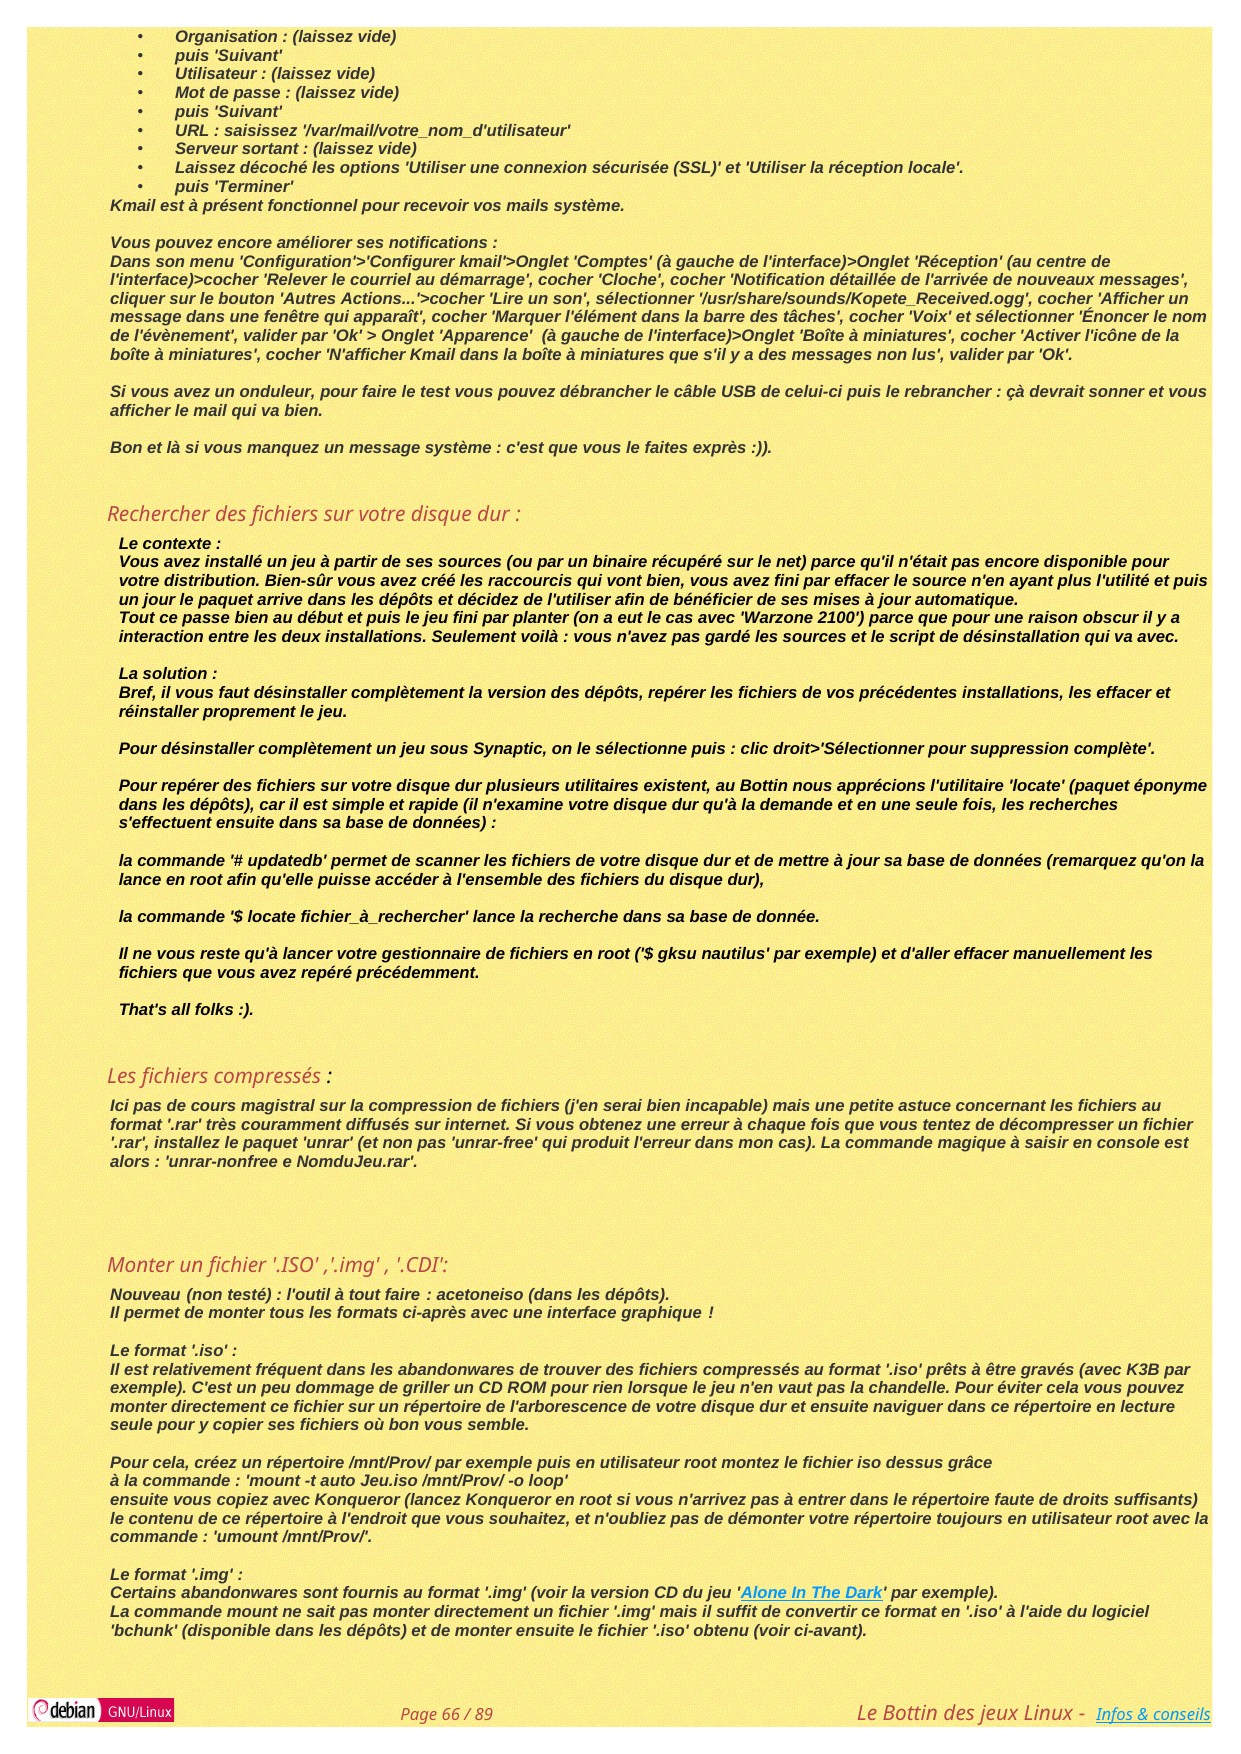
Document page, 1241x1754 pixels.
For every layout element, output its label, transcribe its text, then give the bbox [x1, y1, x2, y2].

text Pour repérer des fichiers sur votre disque dur plusieurs utilitaires existent, au Bottin nous apprécions l'utilitaire 'locate' (paquet éponyme dans les dépôts), car il est simple et rapide (il n'examine votre disque dur qu'à la demande et en une seule fois, les recherches s'effectuent ensuite dans sa base de données) : [118, 777, 1212, 832]
text That's all folks :). [118, 1000, 1212, 1019]
text Le contexte : [118, 534, 1212, 553]
list Utilisateur : (laissez vide) [137, 65, 1212, 83]
text Le format '.img' : [110, 1565, 1212, 1583]
text Vous pouvez encore améliorer ses notifications : [110, 233, 1212, 252]
list puis 'Terminer' [137, 177, 1212, 196]
text Le format '.iso' : [110, 1341, 1212, 1360]
list puis 'Suivant' [137, 102, 1212, 121]
text Dans son menu 'Configuration'>'Configurer kmail'>Onglet 'Comptes' (à gauche de l'interface)>Onglet 'Réception' (au centre de l'interface)>cocher 'Relever le courriel au démarrage', cocher 'Cloche', cocher 'Notification détaillée de l'arrivée de nouveaux messages', cliquer sur le bouton 'Autres Actions...'>cocher 'Lire un son', sélectionner '/usr/share/sounds/Kopete_Received.ogg', cocher 'Afficher un message dans une fenêtre qui apparaît', cocher 'Marquer l'élément dans la barre des tâches', cocher 'Voix' et sélectionner 'Énoncer le nom de l'évènement', valider par 'Ok' > Onglet 'Apparence' (à gauche de l'interface)>Onglet 'Boîte à miniatures', cocher 'Activer l'icône de la boîte à miniatures', cocher 'N'afficher Kmail dans la boîte à miniatures que s'il y a des messages non lus', valider par 'Ok'. [110, 252, 1212, 364]
subtitle Rechercher des fichiers sur votre disque dur : [107, 499, 1212, 528]
text à la commande : 'mount -t auto Jeu.iso /mnt/Prov/ -o loop' [110, 1472, 1212, 1490]
text ensuite vous copiez avec Konqueror (lancez Konqueror en root si vous n'arrivez pas à entrer dans le répertoire faute de droits suffisants) le contenu de ce répertoire à l'endroit que vous souhaitez, et n'oubliez pas de démonter votre répertoire toujours en utilisateur root avec la commande : 'umount /mnt/Prov/'. [110, 1490, 1212, 1546]
text Il ne vous reste qu'à lancer votre gestionnaire de fichiers en root ('$ gksu nautilus' par exemple) et d'aller effacer manuellement les fichiers que vous avez repéré précédemment. [118, 944, 1212, 982]
list puis 'Suivant' [137, 46, 1212, 65]
text La commande mount ne sait pas monter directement un fichier '.img' mais il suffit de convertir ce format en '.iso' à l'aide du logiciel 'bchunk' (disponible dans les dépôts) et de monter ensuite le fichier '.iso' obtenu (voir ci-avant). [110, 1602, 1212, 1639]
text Nouveau (non testé) : l'outil à tout faire : acetoneiso (dans les dépôts). [110, 1285, 1212, 1304]
text la commande '# updatedb' permet de scanner les fichiers de votre disque dur et de mettre à jour sa base de données (remarquez qu'on la lance en root afin qu'elle puisse accéder à l'ensemble des fichiers du disque dur), [118, 851, 1212, 888]
text Tout ce passe bien au début et puis le jeu fini par planter (on a eut le cas avec 'Warzone 2100') parce que pour une raison obscur il y a interaction entre les deux installations. Seulement voilà : vous n'avez pas gardé les sources et le script de désinstallation qui va avec. [118, 609, 1212, 646]
text Vous avez installé un jeu à partir de ses sources (ou par un binaire récupéré sur le net) parce qu'il n'était pas encore disponible pour votre distribution. Bien-sûr vous avez créé les raccourcis qui vont bien, vous avez fini par effacer le source n'en ayant plus l'utilité et puis un jour le paquet arrive dans les dépôts et décidez de l'utiliser afin de bénéficier de ses mises à jour automatique. [118, 553, 1212, 609]
list Serveur sortant : (laissez vide) [137, 140, 1212, 158]
subtitle Monter un fichier '.ISO' ,'.img' , '.CDI': [107, 1250, 1212, 1279]
list URL : saisissez '/var/mail/votre_nom_d'utilisateur' [137, 121, 1212, 140]
subtitle Les fichiers compressés : [107, 1061, 1212, 1090]
list Mot de passe : (laissez vide) [137, 83, 1212, 102]
list Organisation : (laissez vide) [137, 27, 1212, 46]
text Certains abandonwares sont fournis au format '.img' (voir la version CD du jeu 'Alone In The Dark' par exemple). [110, 1583, 1212, 1602]
text La solution : [118, 665, 1212, 683]
text Bon et là si vous manquez un message système : c'est que vous le faites exprès :)). [110, 438, 1212, 457]
text Si vous avez un onduleur, pour faire le test vous pouvez débrancher le câble USB de celui-ci puis le rebrancher : çà devrait sonner et vous afficher le mail qui va bien. [110, 382, 1212, 420]
text Il est relativement fréquent dans les abandonwares de trouver des fichiers compressés au format '.iso' prêts à être gravés (avec K3B par exemple). C'est un peu dommage de griller un CD ROM pour rien lorsque le jeu n'en vaut pas la chandelle. Pour éviter cela vous pouvez monter directement ce fichier sur un répertoire de l'arborescence de votre disque dur et ensuite naviguer dans ce répertoire en lecture seule pour y copier ses fichiers où bon vous semble. [110, 1360, 1212, 1434]
text Pour cela, créez un répertoire /mnt/Prov/ par exemple puis en utilisateur root montez le fichier iso dessus grâce [110, 1453, 1212, 1472]
text Il permet de monter tous les formats ci-après avec une interface graphique ! [110, 1304, 1212, 1322]
text la commande '$ locate fichier_à_rechercher' lance la recherche dans sa base de donnée. [118, 907, 1212, 926]
text Bref, il vous faut désinstaller complètement la version des dépôts, repérer les fichiers de vos précédentes installations, les effacer et réinstaller proprement le jeu. [118, 683, 1212, 721]
text Ici pas de cours magistral sur la compression de fichiers (j'en serai bien incapable) mais une petite astuce concernant les fichiers au format '.rar' très couramment diffusés sur internet. Si vous obtenez une erreur à chaque fois que vous tentez de décompresser un fichier '.rar', installez le paquet 'unrar' (et non pas 'unrar-free' qui produit l'erreur dans mon cas). La commande magique à saisir en console est alors : 'unrar-nonfree e NomduJeu.rar'. [110, 1096, 1212, 1171]
text Kmail est à présent fonctionnel pour recevoir vos mails système. [110, 196, 1212, 214]
picture [27, 27, 1213, 1727]
text Pour désinstaller complètement un jeu sous Synaptic, on le sélectionne puis : clic droit>'Sélectionner pour suppression complète'. [118, 739, 1212, 758]
list Laissez décoché les options 'Utiliser une connexion sécurisée (SSL)' et 'Utiliser la réception locale'. [137, 158, 1212, 177]
